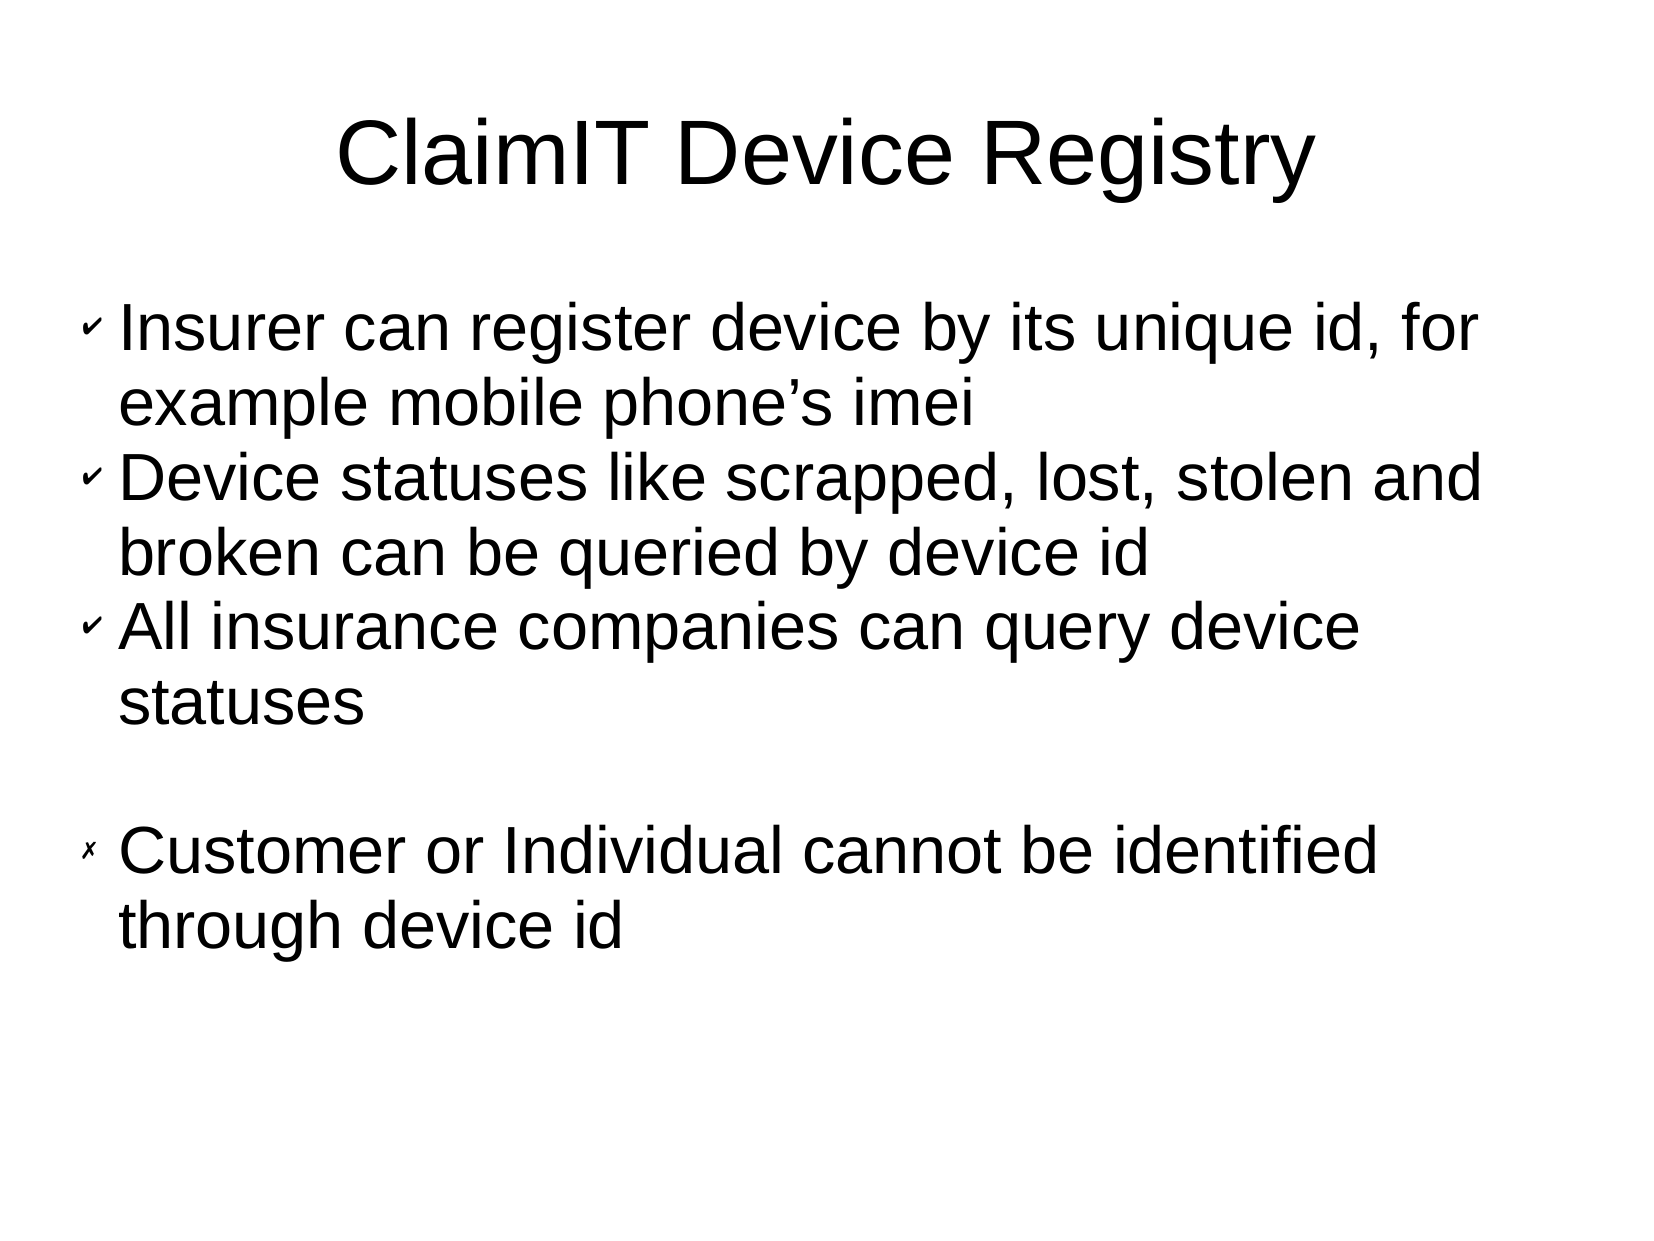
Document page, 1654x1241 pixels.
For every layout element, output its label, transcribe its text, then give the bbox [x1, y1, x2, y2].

title ClaimIT Device Registry [82, 49, 1571, 257]
subtitle Insurer can register device by its unique id, for example mobile phone’s imei Device statuses like scrapped, lost, stolen and broken can be queried by device id All insurance companies can query device statuses Customer or Individual cannot be identified through device id [82, 290, 1571, 1010]
